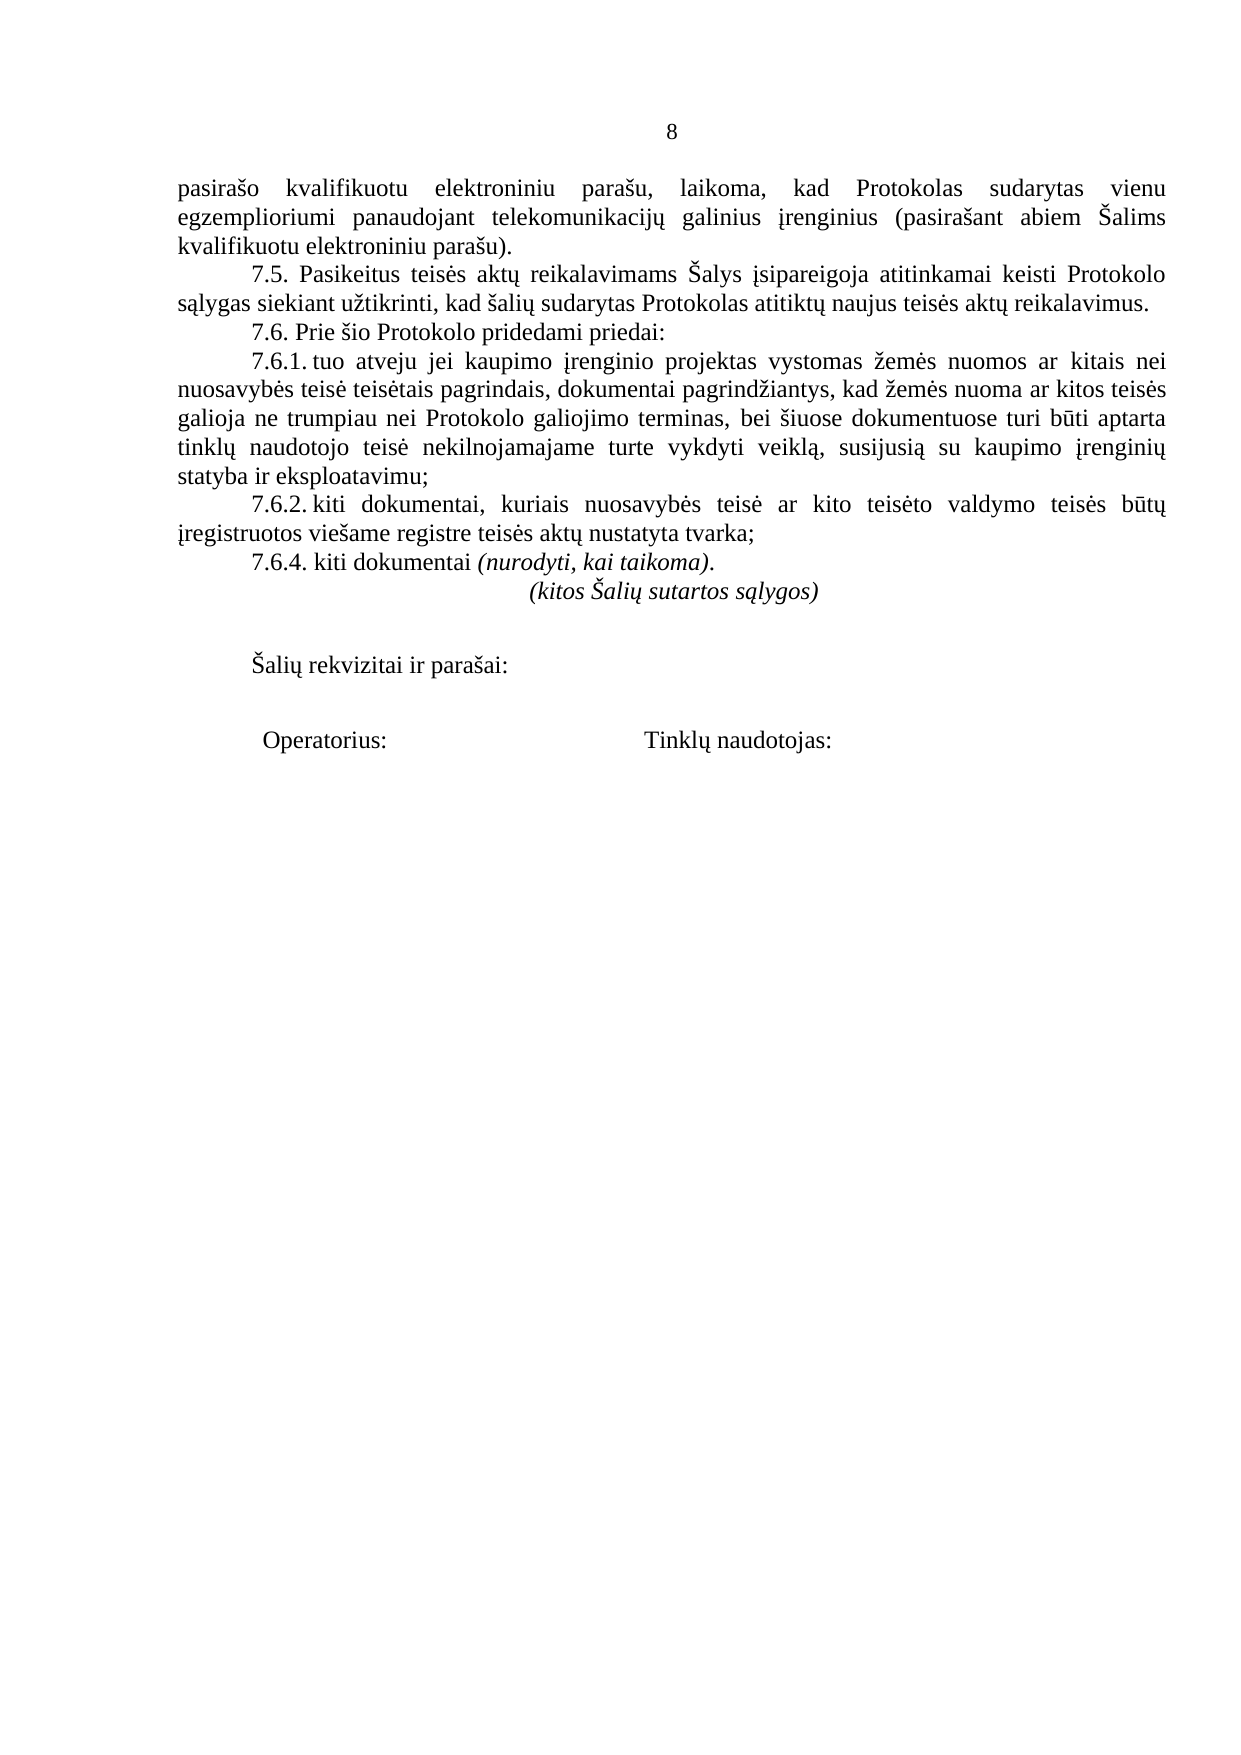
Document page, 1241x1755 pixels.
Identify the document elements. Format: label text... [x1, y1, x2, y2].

text (kitos Šalių sutartos sąlygos) [177, 576, 1167, 604]
text pasirašo kvalifikuotu elektroniniu parašu, laikoma, kad Protokolas sudarytas vienu egzemplioriumi panaudojant telekomunikacijų galinius įrenginius (pasirašant abiem Šalims kvalifikuotu elektroniniu parašu). [177, 173, 1167, 259]
table_header Tinklų naudotojas: [633, 725, 1167, 799]
text 7.6.1. tuo atveju jei kaupimo įrenginio projektas vystomas žemės nuomos ar kitais nei nuosavybės teisė teisėtais pagrindais, dokumentai pagrindžiantys, kad žemės nuoma ar kitos teisės galioja ne trumpiau nei Protokolo galiojimo terminas, bei šiuose dokumentuose turi būti aptarta tinklų naudotojo teisė nekilnojamajame turte vykdyti veiklą, susijusią su kaupimo įrenginių statyba ir eksploatavimu; [177, 346, 1167, 489]
text 7.6.4. kiti dokumentai (nurodyti, kai taikoma). [177, 547, 1167, 576]
text Šalių rekvizitai ir parašai: [177, 650, 1167, 679]
text 7.6. Prie šio Protokolo pridedami priedai: [177, 317, 1167, 346]
text 7.6.2. kiti dokumentai, kuriais nuosavybės teisė ar kito teisėto valdymo teisės būtų įregistruotos viešame registre teisės aktų nustatyta tvarka; [177, 489, 1167, 547]
table_header Operatorius: [177, 725, 633, 799]
text 7.5. Pasikeitus teisės aktų reikalavimams Šalys įsipareigoja atitinkamai keisti Protokolo sąlygas siekiant užtikrinti, kad šalių sudarytas Protokolas atitiktų naujus teisės aktų reikalavimus. [177, 259, 1167, 317]
